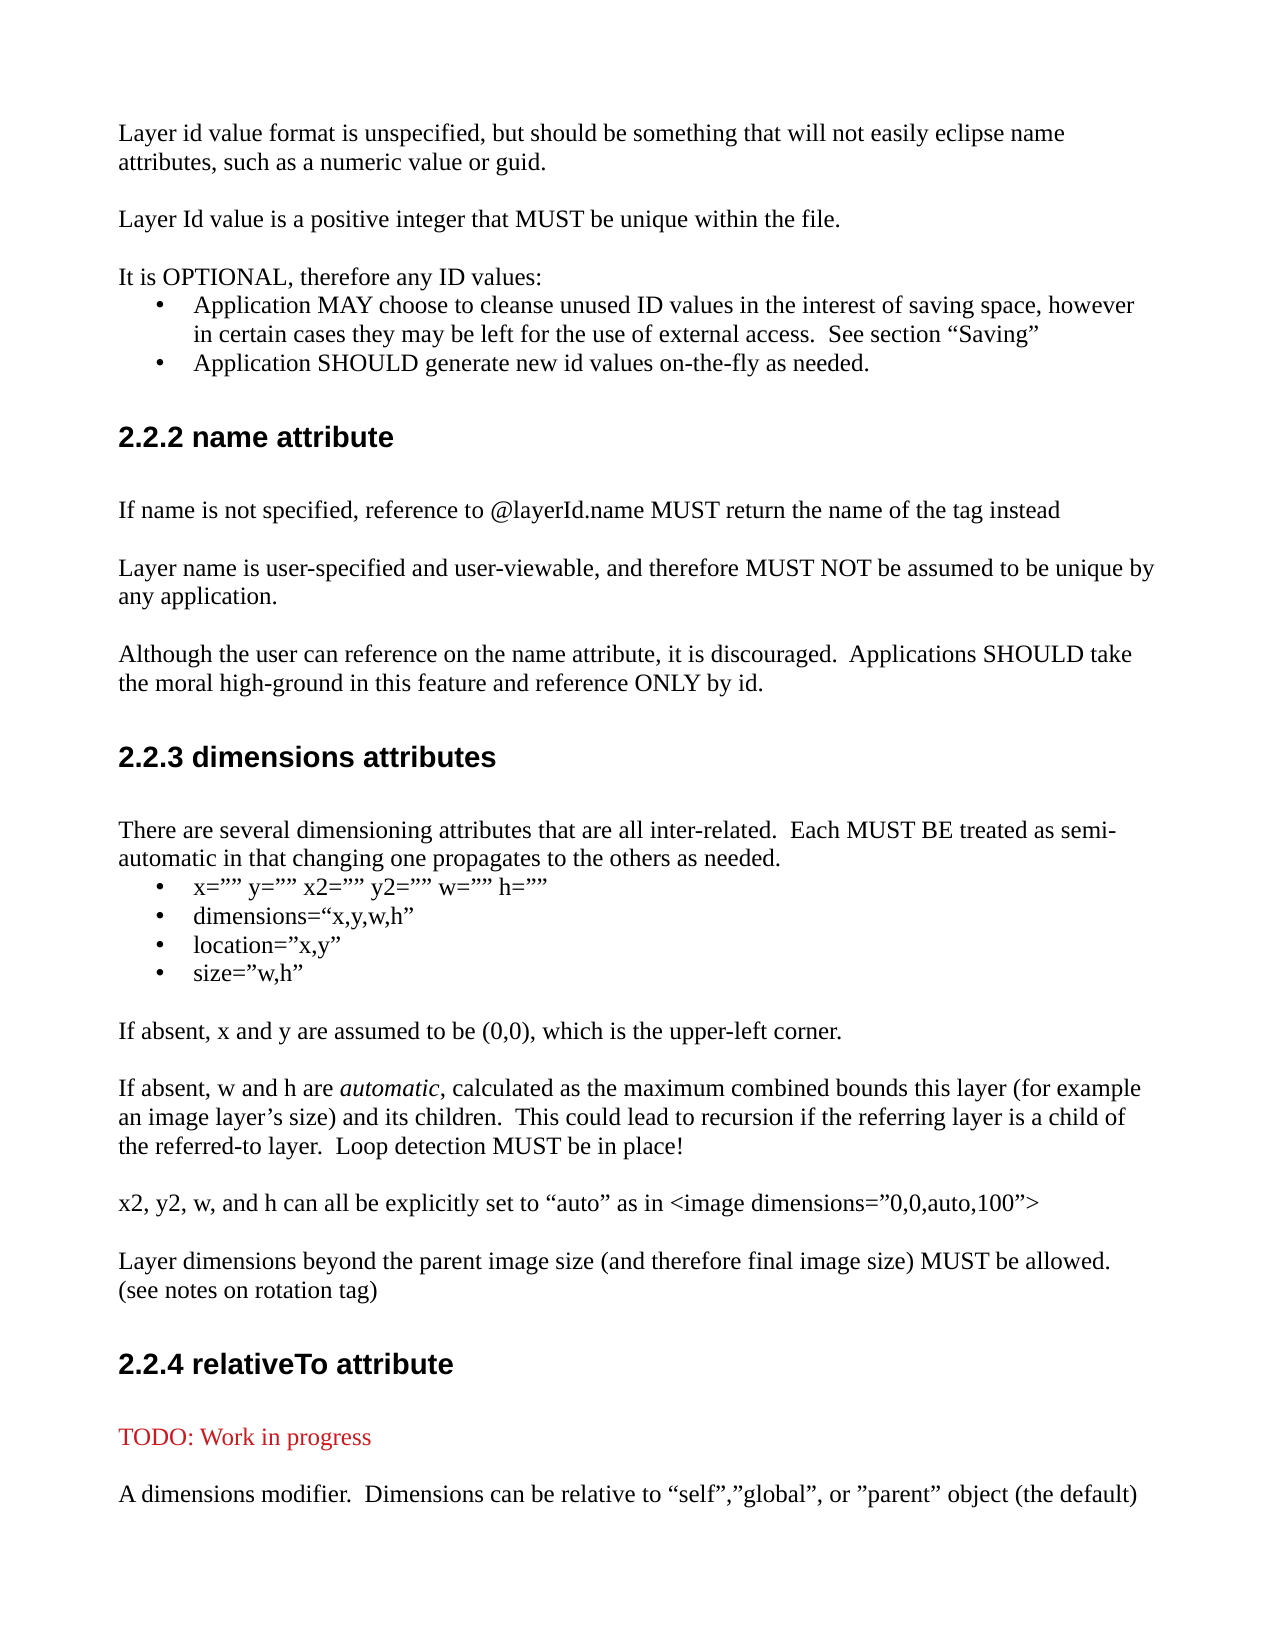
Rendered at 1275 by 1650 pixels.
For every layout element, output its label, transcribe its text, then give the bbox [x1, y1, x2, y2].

text Layer name is user-specified and user-viewable, and therefore MUST NOT be assumed to be unique by any application. [118, 553, 1157, 610]
text If name is not specified, reference to @layerId.name MUST return the name of the tag instead [118, 495, 1157, 524]
subtitle 2.2.3 dimensions attributes [118, 740, 1157, 773]
text TODO: Work in progress [118, 1422, 1157, 1451]
list Application SHOULD generate new id values on-the-fly as needed. [156, 348, 1157, 377]
list Application MAY choose to cleanse unused ID values in the interest of saving space, however in certain cases they may be left for the use of external access. See section “Saving” [156, 291, 1157, 348]
list x=”” y=”” x2=”” y2=”” w=”” h=”” [156, 872, 1157, 901]
text Although the user can reference on the name attribute, it is discouraged. Applications SHOULD take the moral high-ground in this feature and reference ONLY by id. [118, 639, 1157, 696]
list location=”x,y” [156, 930, 1157, 958]
text Layer id value format is unspecified, but should be something that will not easily eclipse name attributes, such as a numeric value or guid. [118, 118, 1157, 176]
text There are several dimensioning attributes that are all inter-related. Each MUST BE treated as semi-automatic in that changing one propagates to the others as needed. [118, 815, 1157, 872]
text Layer dimensions beyond the parent image size (and therefore final image size) MUST be allowed. (see notes on rotation tag) [118, 1246, 1157, 1303]
text If absent, x and y are assumed to be (0,0), which is the upper-left corner. [118, 1016, 1157, 1045]
text If absent, w and h are automatic, calculated as the maximum combined bounds this layer (for example an image layer’s size) and its children. This could lead to recursion if the referring layer is a child of the referred-to layer. Loop detection MUST be in place! [118, 1073, 1157, 1160]
list size=”w,h” [156, 958, 1157, 987]
subtitle 2.2.2 name attribute [118, 420, 1157, 454]
subtitle 2.2.4 relativeTo attribute [118, 1347, 1157, 1381]
text Layer Id value is a positive integer that MUST be unique within the file. [118, 204, 1157, 233]
text x2, y2, w, and h can all be explicitly set to “auto” as in <image dimensions=”0,0,auto,100”> [118, 1188, 1157, 1217]
text A dimensions modifier. Dimensions can be relative to “self”,”global”, or ”parent” object (the default) [118, 1479, 1157, 1508]
list dimensions=“x,y,w,h” [156, 901, 1157, 930]
text It is OPTIONAL, therefore any ID values: [118, 262, 1157, 291]
